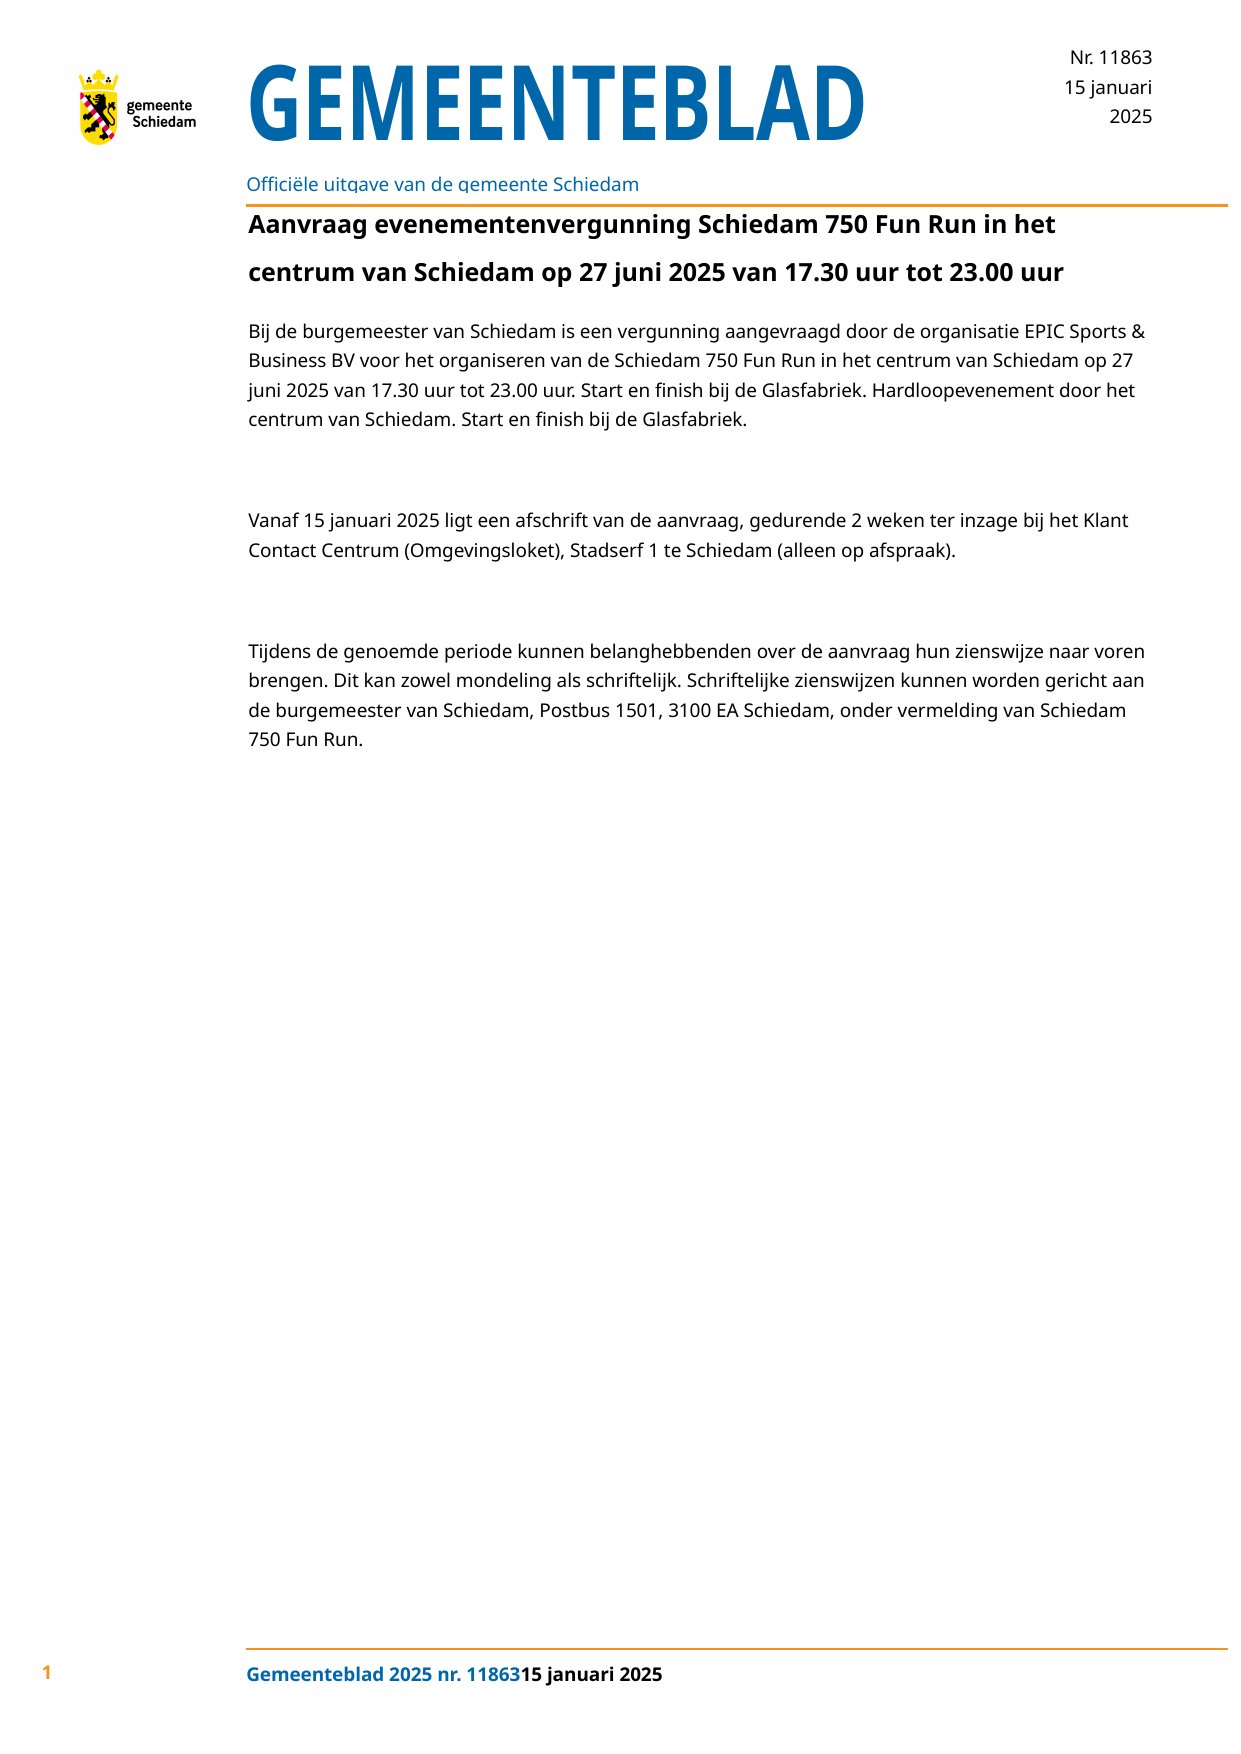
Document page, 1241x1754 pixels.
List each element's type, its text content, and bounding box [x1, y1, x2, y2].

text Aanvraag evenementenvergunning Schiedam 750 Fun Run in het centrum van Schiedam op 27 juni 2025 van 17.30 uur tot 23.00 uur [248, 207, 1152, 288]
picture [41, 47, 231, 172]
text Bij de burgemeester van Schiedam is een vergunning aangevraagd door de organisatie EPIC Sports & Business BV voor het organiseren van de Schiedam 750 Fun Run in het centrum van Schiedam op 27 juni 2025 van 17.30 uur tot 23.00 uur. Start en finish bij de Glasfabriek. Hardloopevenement door het centrum van Schiedam. Start en finish bij de Glasfabriek. [248, 318, 1152, 432]
text Tijdens de genoemde periode kunnen belanghebbenden over de aanvraag hun zienswijze naar voren brengen. Dit kan zowel mondeling als schriftelijk. Schriftelijke zienswijzen kunnen worden gericht aan de burgemeester van Schiedam, Postbus 1501, 3100 EA Schiedam, onder vermelding van Schiedam 750 Fun Run. [248, 638, 1152, 752]
text Vanaf 15 januari 2025 ligt een afschrift van de aanvraag, gedurende 2 weken ter inzage bij het Klant Contact Centrum (Omgevingsloket), Stadserf 1 te Schiedam (alleen op afspraak). [248, 507, 1152, 563]
